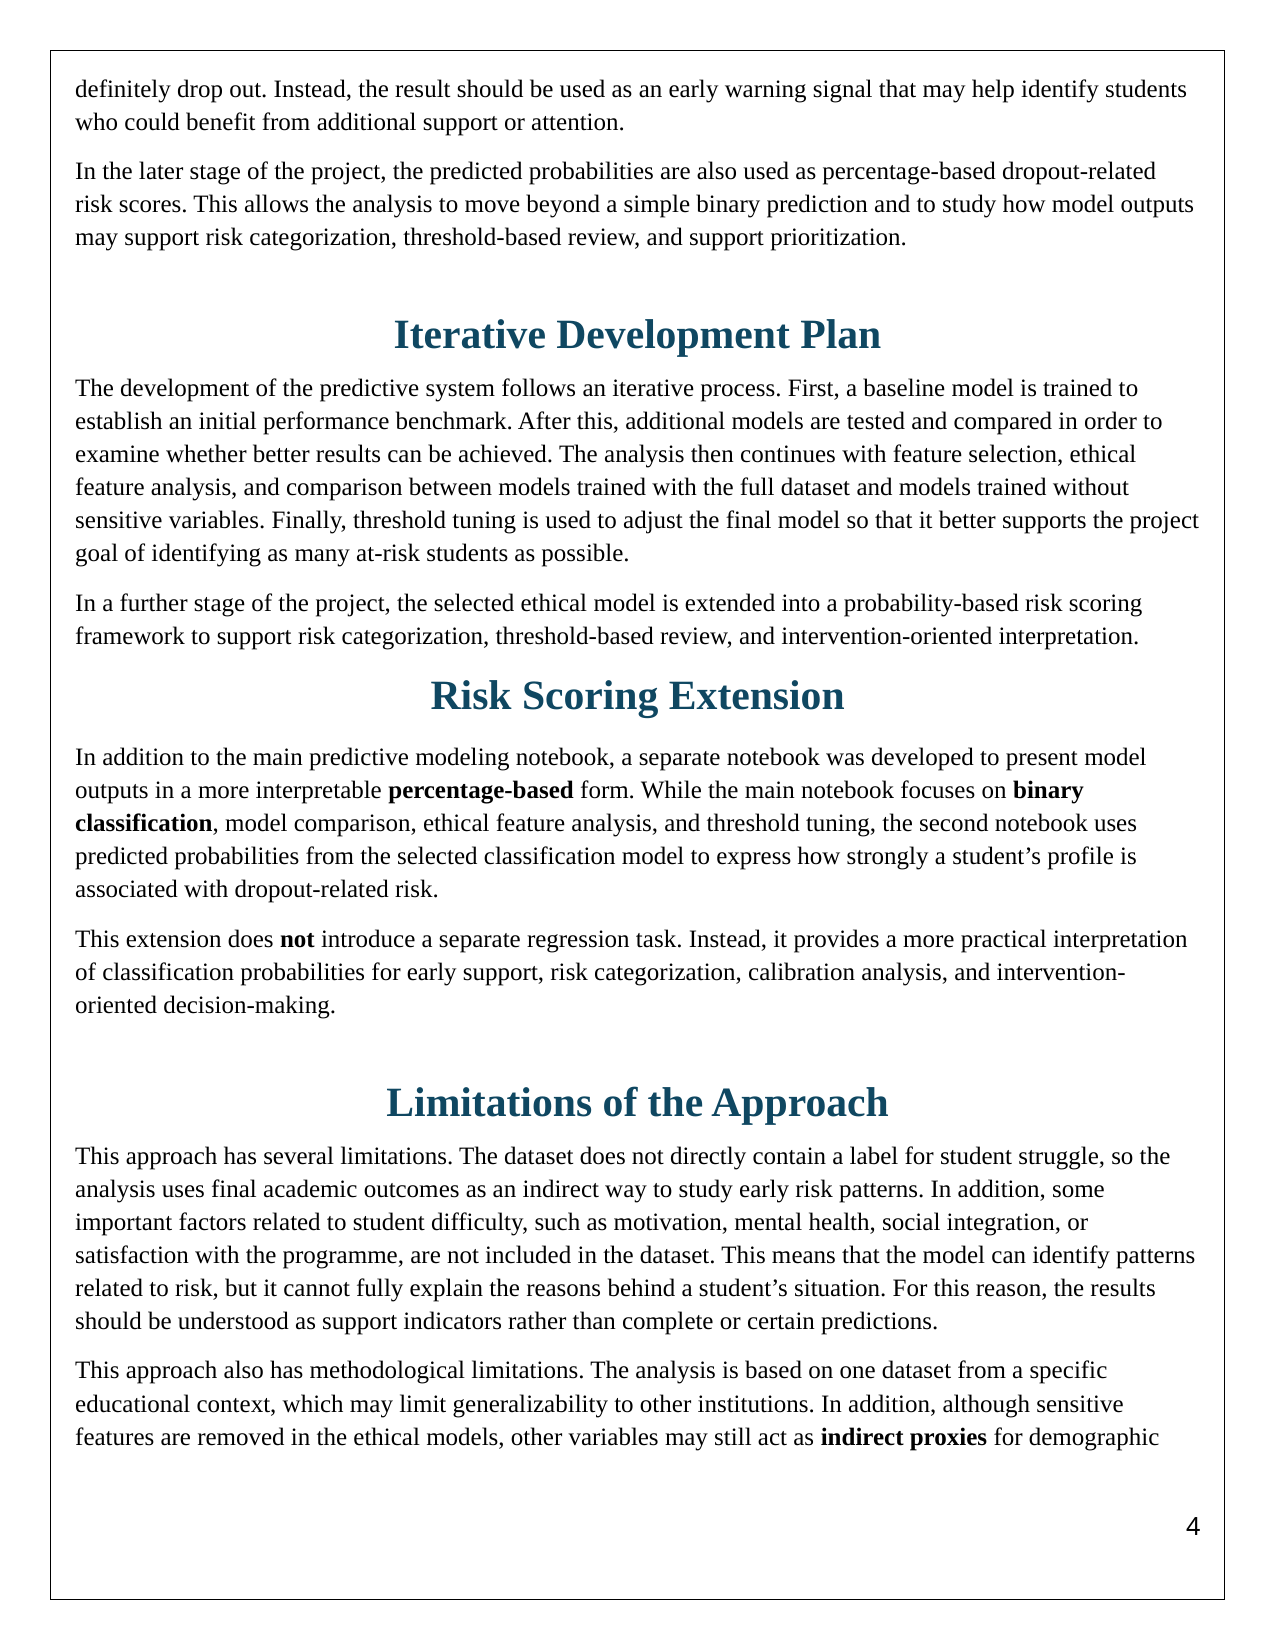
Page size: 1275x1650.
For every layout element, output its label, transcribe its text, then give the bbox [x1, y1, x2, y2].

text In addition to the main predictive modeling notebook, a separate notebook was developed to present model outputs in a more interpretable percentage-based form. While the main notebook focuses on binary classification, model comparison, ethical feature analysis, and threshold tuning, the second notebook uses predicted probabilities from the selected classification model to express how strongly a student’s profile is associated with dropout-related risk. [75, 742, 1200, 903]
subtitle Limitations of the Approach [75, 1077, 1200, 1125]
text This approach also has methodological limitations. The analysis is based on one dataset from a specific educational context, which may limit generalizability to other institutions. In addition, although sensitive features are removed in the ethical models, other variables may still act as indirect proxies for demographic [75, 1356, 1200, 1450]
subtitle Iterative Development Plan [75, 310, 1200, 358]
text In a further stage of the project, the selected ethical model is extended into a probability-based risk scoring framework to support risk categorization, threshold-based review, and intervention-oriented interpretation. [75, 588, 1200, 650]
text In the later stage of the project, the predicted probabilities are also used as percentage-based dropout-related risk scores. This allows the analysis to move beyond a simple binary prediction and to study how model outputs may support risk categorization, threshold-based review, and support prioritization. [75, 156, 1200, 251]
text This approach has several limitations. The dataset does not directly contain a label for student struggle, so the analysis uses final academic outcomes as an indirect way to study early risk patterns. In addition, some important factors related to student difficulty, such as motivation, mental health, social integration, or satisfaction with the programme, are not included in the dataset. This means that the model can identify patterns related to risk, but it cannot fully explain the reasons behind a student’s situation. For this reason, the results should be understood as support indicators rather than complete or certain predictions. [75, 1141, 1200, 1335]
text Risk Scoring Extension [75, 671, 1200, 718]
text This extension does not introduce a separate regression task. Instead, it provides a more practical interpretation of classification probabilities for early support, risk categorization, calibration analysis, and intervention-oriented decision-making. [75, 924, 1200, 1019]
text definitely drop out. Instead, the result should be used as an early warning signal that may help identify students who could benefit from additional support or attention. [75, 74, 1200, 136]
text The development of the predictive system follows an iterative process. First, a baseline model is trained to establish an initial performance benchmark. After this, additional models are tested and compared in order to examine whether better results can be achieved. The analysis then continues with feature selection, ethical feature analysis, and comparison between models trained with the full dataset and models trained without sensitive variables. Finally, threshold tuning is used to adjust the final model so that it better supports the project goal of identifying as many at-risk students as possible. [75, 373, 1200, 567]
